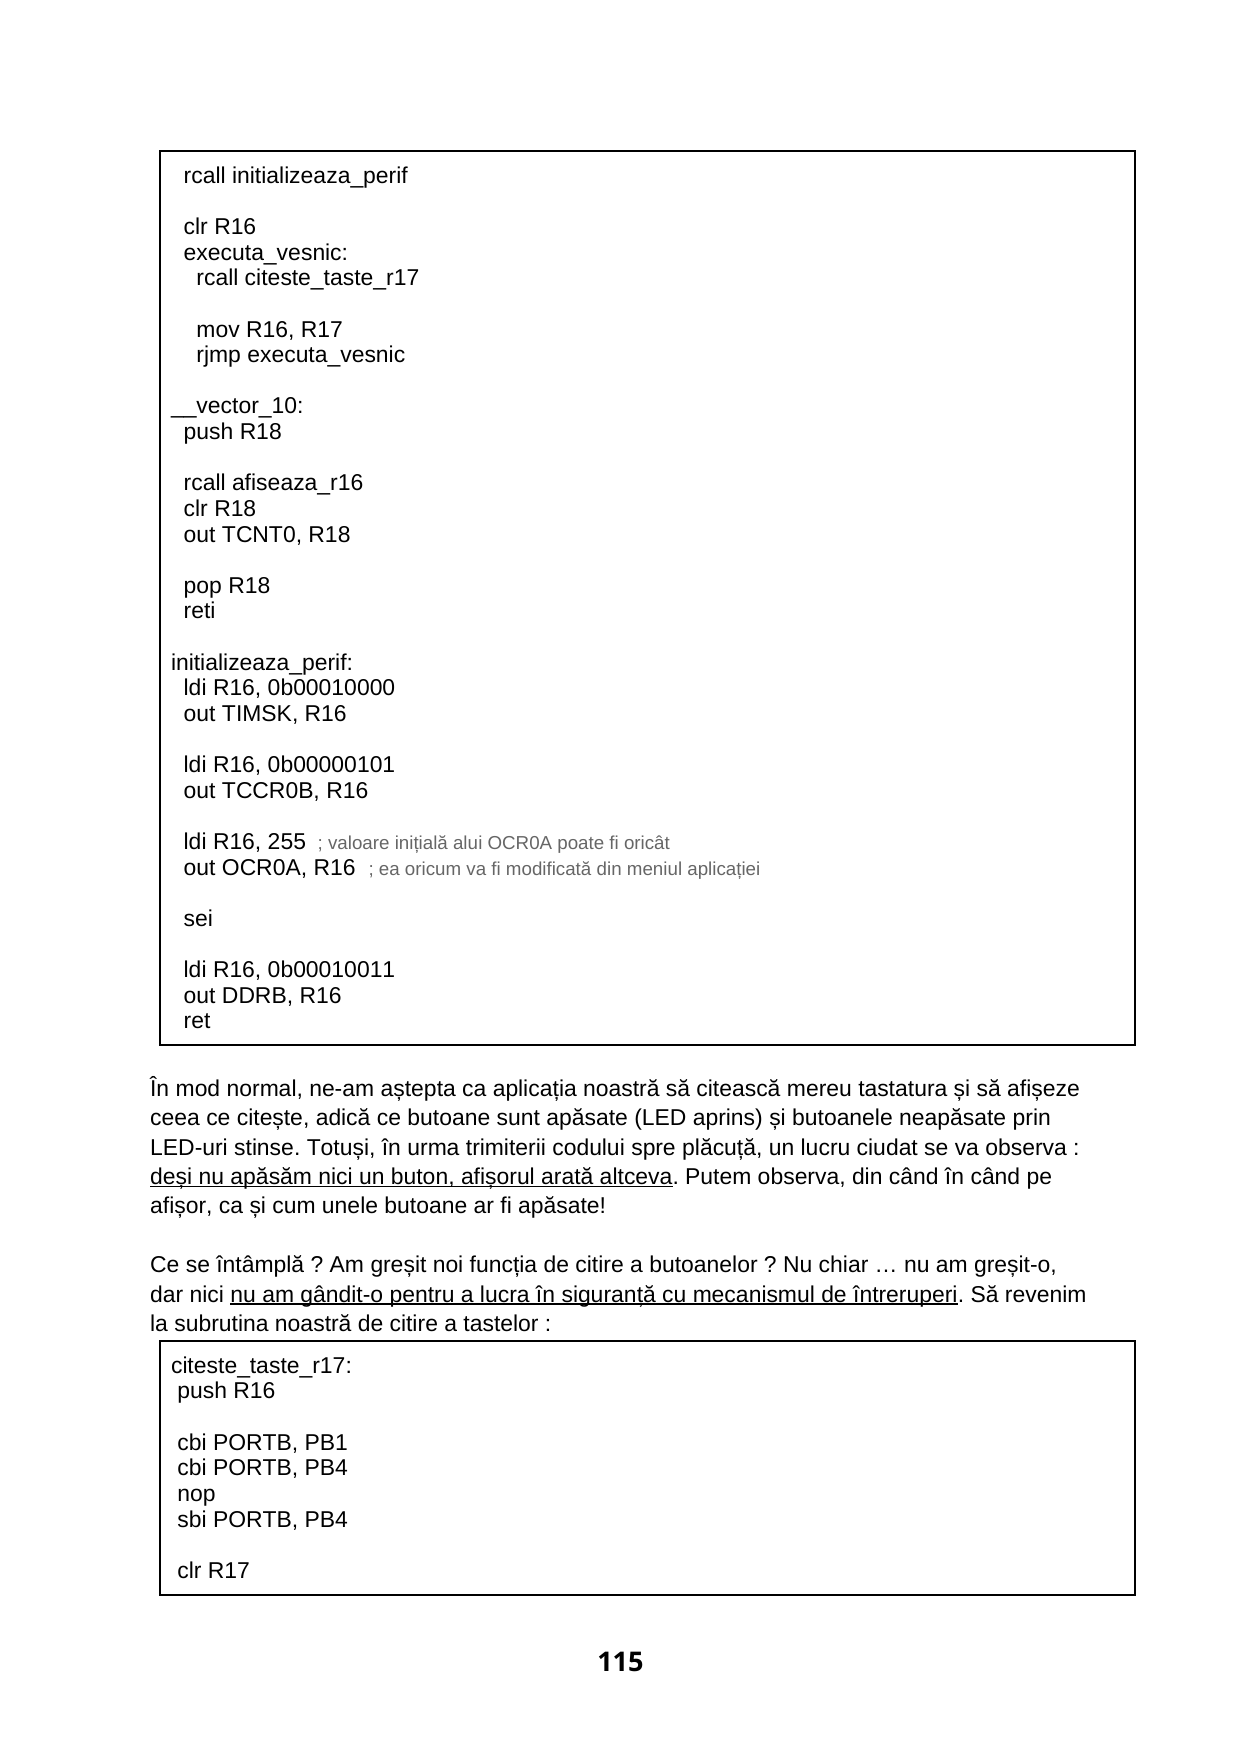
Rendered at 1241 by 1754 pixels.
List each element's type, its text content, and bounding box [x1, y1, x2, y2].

text Ce se întâmplă ? Am greșit noi funcția de citire a butoanelor ? Nu chiar … nu am greșit-o, dar nici nu am gândit-o pentru a lucra în siguranță cu mecanismul de întreruperi. Să revenim la subrutina noastră de citire a tastelor : [150, 1252, 1091, 1336]
table_header rcall initializeaza_perif clr R16 executa_vesnic: rcall citeste_taste_r17 mov R16, R17 rjmp executa_vesnic __vector_10: push R18 rcall afiseaza_r16 clr R18 out TCNT0, R18 pop R18 reti initializeaza_perif: ldi R16, 0b00010000 out TIMSK, R16 ldi R16, 0b00000101 out TCCR0B, R16 ldi R16, 255 ; valoare inițială alui OCR0A poate fi oricât out OCR0A, R16 ; ea oricum va fi modificată din meniul aplicației sei ldi R16, 0b00010011 out DDRB, R16 ret [161, 152, 1134, 1044]
text În mod normal, ne-am aștepta ca aplicația noastră să citească mereu tastatura și să afișeze ceea ce citește, adică ce butoane sunt apăsate (LED aprins) și butoanele neapăsate prin LED-uri stinse. Totuși, în urma trimiterii codului spre plăcuță, un lucru ciudat se va observa : deși nu apăsăm nici un buton, afișorul arată altceva. Putem observa, din când în când pe afișor, ca și cum unele butoane ar fi apăsate! [150, 1076, 1091, 1219]
table_header citeste_taste_r17: push R16 cbi PORTB, PB1 cbi PORTB, PB4 nop sbi PORTB, PB4 clr R17 [161, 1342, 1134, 1593]
